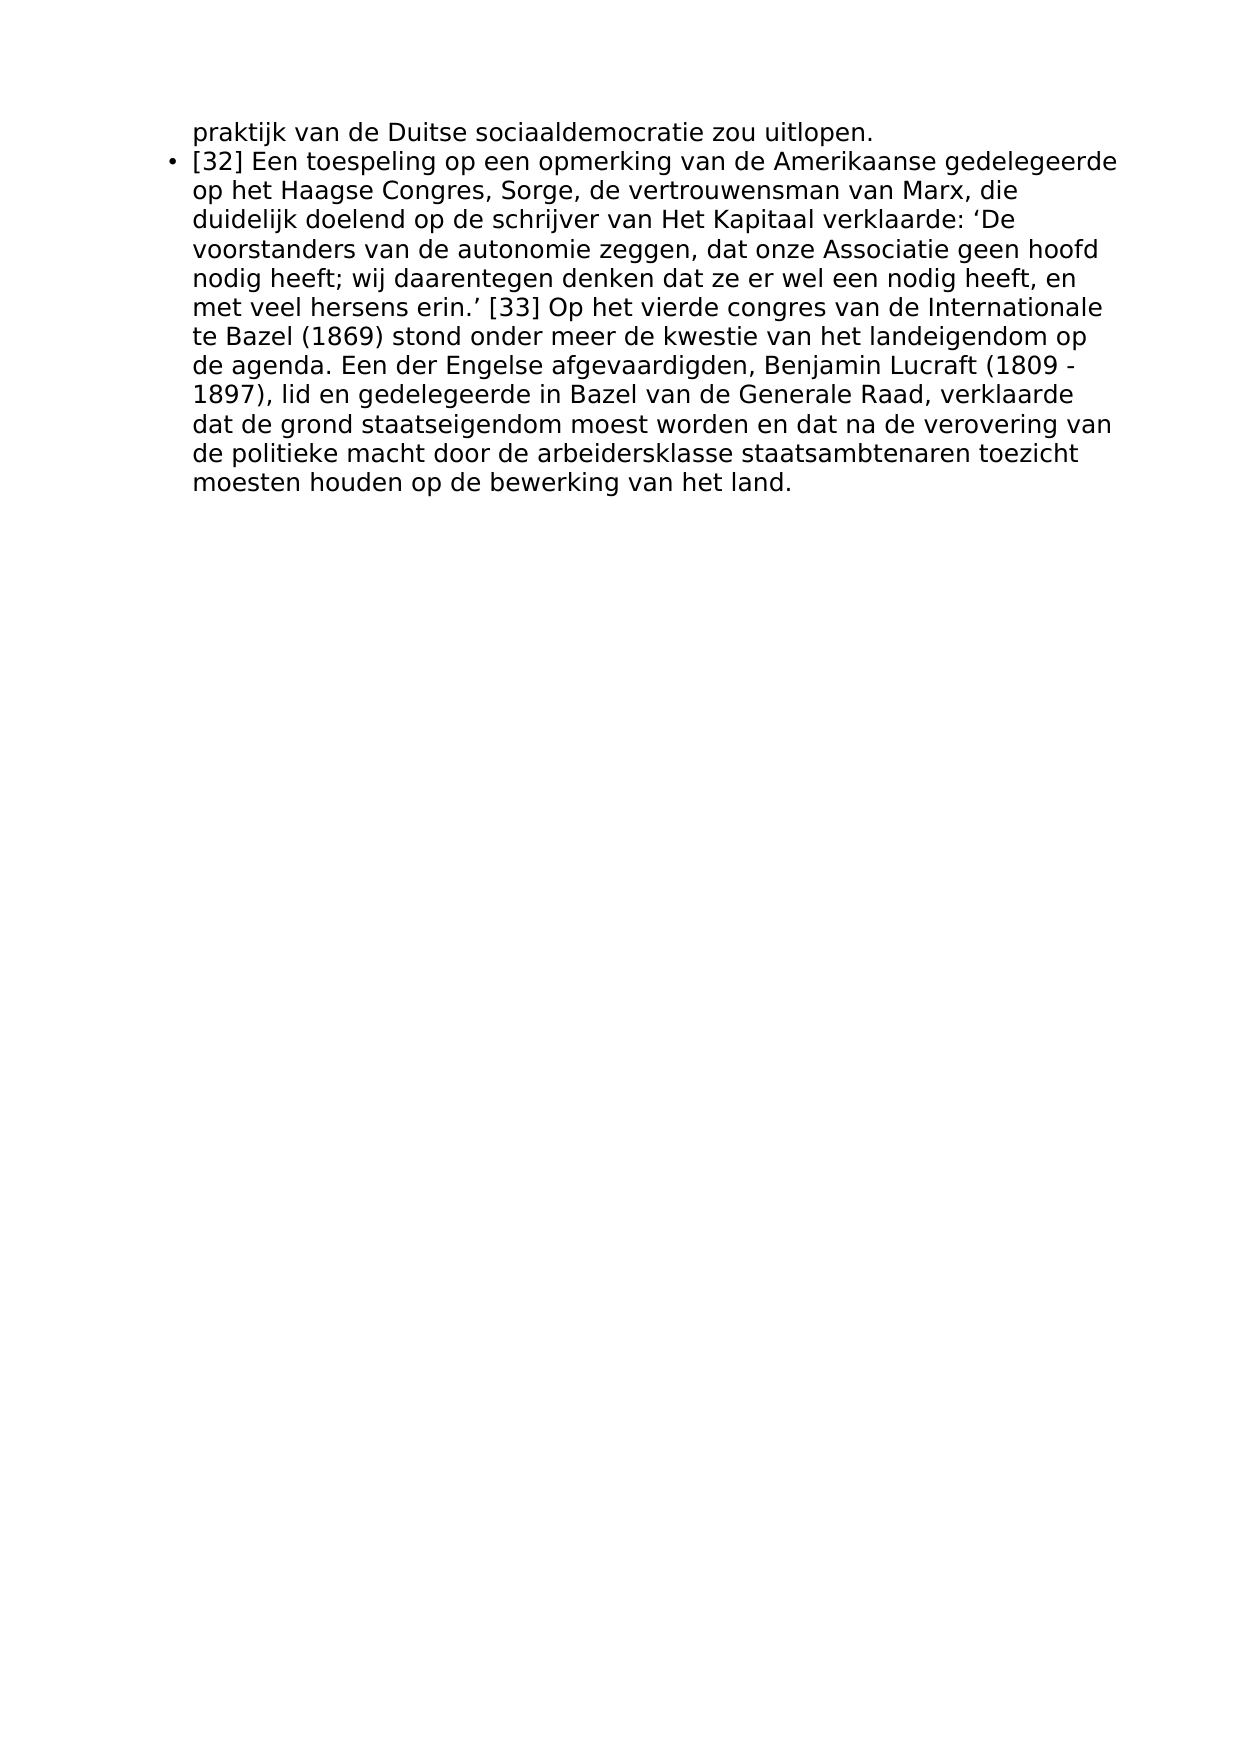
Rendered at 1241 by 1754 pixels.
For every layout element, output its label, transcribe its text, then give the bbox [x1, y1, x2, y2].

list praktijk van de Duitse sociaaldemocratie zou uitlopen. [177, 118, 1122, 147]
list [32] Een toespeling op een opmerking van de Amerikaanse gedelegeerde op het Haagse Congres, Sorge, de vertrouwensman van Marx, die duidelijk doelend op de schrijver van Het Kapitaal verklaarde: ‘De voorstanders van de autonomie zeggen, dat onze Associatie geen hoofd nodig heeft; wij daarentegen denken dat ze er wel een nodig heeft, en met veel hersens erin.’ [33] Op het vierde congres van de Internationale te Bazel (1869) stond onder meer de kwestie van het landeigendom op de agenda. Een der Engelse afgevaardigden, Benjamin Lucraft (1809 -1897), lid en gedelegeerde in Bazel van de Generale Raad, verklaarde dat de grond staatseigendom moest worden en dat na de verovering van de politieke macht door de arbeidersklasse staatsambtenaren toezicht moesten houden op de bewerking van het land. [177, 147, 1122, 497]
